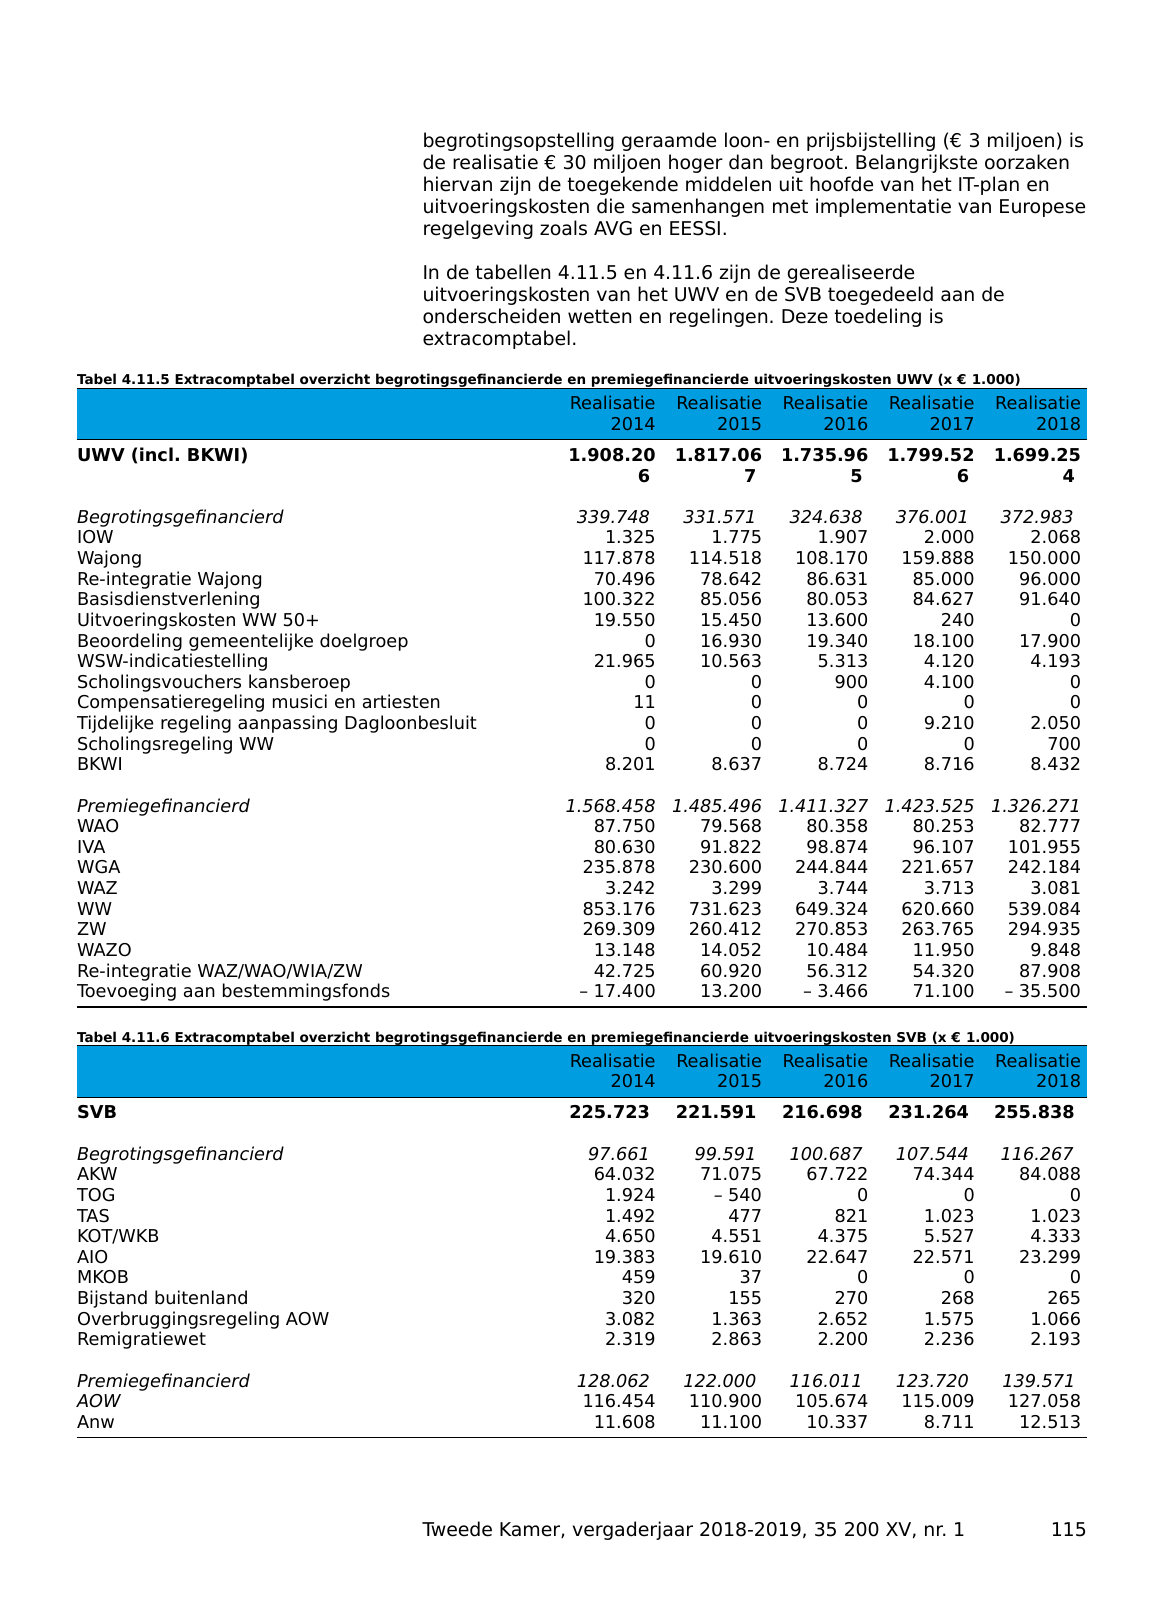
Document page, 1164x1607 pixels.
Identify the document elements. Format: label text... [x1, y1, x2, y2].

table_cell 100.322 [555, 589, 661, 610]
table_cell 80.053 [768, 589, 874, 610]
table_cell 1.575 [874, 1309, 980, 1329]
table_cell 8.432 [980, 754, 1087, 775]
table_cell 2.236 [874, 1329, 980, 1350]
table_cell 1.066 [980, 1309, 1087, 1329]
table_cell 263.765 [874, 919, 980, 940]
table_cell Re-integratie Wajong [77, 569, 555, 589]
table_cell [874, 486, 980, 507]
text In de tabellen 4.11.5 en 4.11.6 zijn de gerealiseerde uitvoeringskosten van het UWV en de SVB toegedeeld aan de onderscheiden wetten en regelingen. Deze toedeling is extracomptabel. [422, 262, 1087, 350]
table_cell [555, 486, 661, 507]
table_cell 107.544 [874, 1144, 980, 1164]
table_cell 2.652 [768, 1309, 874, 1329]
table_cell Realisatie 2017 [874, 389, 980, 439]
table_cell 60.920 [661, 961, 768, 981]
table_cell 244.844 [768, 858, 874, 878]
table_cell 15.450 [661, 610, 768, 631]
table_cell 216.698 [768, 1098, 874, 1123]
table_cell 96.000 [980, 569, 1087, 589]
table_cell 5.527 [874, 1226, 980, 1247]
table_cell ZW [77, 919, 555, 940]
table_cell 123.720 [874, 1371, 980, 1391]
table_cell 0 [768, 1268, 874, 1288]
table_cell 9.848 [980, 940, 1087, 961]
table_cell 459 [555, 1268, 661, 1288]
table_cell 91.822 [661, 837, 768, 857]
table_cell 84.088 [980, 1164, 1087, 1185]
table_cell WSW-indicatiestelling [77, 651, 555, 672]
table_cell 0 [874, 734, 980, 754]
table_cell 108.170 [768, 548, 874, 569]
table_cell 8.637 [661, 754, 768, 775]
table_cell 98.874 [768, 837, 874, 857]
table_cell 37 [661, 1268, 768, 1288]
table_cell [77, 1123, 555, 1144]
table_cell 2.000 [874, 528, 980, 548]
table_cell 84.627 [874, 589, 980, 610]
table_cell 10.484 [768, 940, 874, 961]
table_cell Begrotingsgefinancierd [77, 507, 555, 527]
table_cell 11.100 [661, 1412, 768, 1437]
table_cell 731.623 [661, 899, 768, 919]
table_cell 19.610 [661, 1247, 768, 1267]
table_cell 8.724 [768, 754, 874, 775]
table_cell 0 [555, 672, 661, 692]
table_cell [768, 1123, 874, 1144]
table_cell [555, 775, 661, 796]
table_cell [661, 775, 768, 796]
table_cell 80.253 [874, 816, 980, 837]
table_cell 1.023 [980, 1206, 1087, 1226]
table_cell 1.023 [874, 1206, 980, 1226]
table_cell AIO [77, 1247, 555, 1267]
table_cell 16.930 [661, 631, 768, 651]
table_cell 13.600 [768, 610, 874, 631]
table_cell 4.375 [768, 1226, 874, 1247]
table_header Tabel 4.11.6 Extracomptabel overzicht begrotingsgefinancierde en premiegefinancierde uitvoeringskosten SVB (x € 1.000) [77, 1029, 1087, 1045]
table_cell [768, 486, 874, 507]
table_cell TOG [77, 1185, 555, 1206]
table_cell 1.363 [661, 1309, 768, 1329]
table_cell 4.333 [980, 1226, 1087, 1247]
table_cell [980, 1123, 1087, 1144]
table_cell 1.325 [555, 528, 661, 548]
table_cell 22.647 [768, 1247, 874, 1267]
table_cell IOW [77, 528, 555, 548]
table_cell 11.608 [555, 1412, 661, 1437]
table_cell 0 [980, 693, 1087, 713]
table_cell 230.600 [661, 858, 768, 878]
table_cell [874, 775, 980, 796]
table_cell 56.312 [768, 961, 874, 981]
table_cell 117.878 [555, 548, 661, 569]
table_cell 4.100 [874, 672, 980, 692]
table_cell 0 [768, 713, 874, 734]
table_cell 1.485.496 [661, 796, 768, 816]
table_cell [77, 486, 555, 507]
table_cell 18.100 [874, 631, 980, 651]
table_cell 4.650 [555, 1226, 661, 1247]
table_cell 71.075 [661, 1164, 768, 1185]
table_cell 97.661 [555, 1144, 661, 1164]
table_cell 853.176 [555, 899, 661, 919]
table_cell [980, 775, 1087, 796]
table_cell 821 [768, 1206, 874, 1226]
table_cell 3.744 [768, 878, 874, 899]
table_cell 85.056 [661, 589, 768, 610]
table_cell 477 [661, 1206, 768, 1226]
table_cell 2.863 [661, 1329, 768, 1350]
table_cell UWV (incl. BKWI) [77, 440, 555, 486]
table_cell Uitvoeringskosten WW 50+ [77, 610, 555, 631]
table_cell 268 [874, 1288, 980, 1309]
table_cell Basisdienstverlening [77, 589, 555, 610]
table_cell 3.082 [555, 1309, 661, 1329]
table_cell 91.640 [980, 589, 1087, 610]
table_cell 14.052 [661, 940, 768, 961]
table_cell Realisatie 2017 [874, 1046, 980, 1097]
table_cell 240 [874, 610, 980, 631]
table_cell [555, 1123, 661, 1144]
table_cell IVA [77, 837, 555, 857]
table_cell Begrotingsgefinancierd [77, 1144, 555, 1164]
table_cell SVB [77, 1098, 555, 1123]
table_cell Anw [77, 1412, 555, 1437]
table_cell 221.657 [874, 858, 980, 878]
table_cell 2.050 [980, 713, 1087, 734]
table_cell 17.900 [980, 631, 1087, 651]
table_cell 4.551 [661, 1226, 768, 1247]
table_header Tabel 4.11.5 Extracomptabel overzicht begrotingsgefinancierde en premiegefinancierde uitvoeringskosten UWV (x € 1.000) [77, 372, 1087, 387]
table_cell AKW [77, 1164, 555, 1185]
table_cell 74.344 [874, 1164, 980, 1185]
table_cell 1.908.206 [555, 440, 661, 486]
table_cell Realisatie 2016 [768, 1046, 874, 1097]
table_cell 1.492 [555, 1206, 661, 1226]
table_cell 265 [980, 1288, 1087, 1309]
table_cell 1.699.254 [980, 440, 1087, 486]
table_cell 649.324 [768, 899, 874, 919]
table_cell 8.716 [874, 754, 980, 775]
table_cell 159.888 [874, 548, 980, 569]
table_cell 270.853 [768, 919, 874, 940]
table_cell 8.201 [555, 754, 661, 775]
table_cell 116.454 [555, 1391, 661, 1412]
table_cell Realisatie 2018 [980, 1046, 1087, 1097]
table_cell 71.100 [874, 981, 980, 1006]
table_cell 12.513 [980, 1412, 1087, 1437]
table_cell [77, 1350, 555, 1371]
table_cell 122.000 [661, 1371, 768, 1391]
table_cell 99.591 [661, 1144, 768, 1164]
table_cell WGA [77, 858, 555, 878]
table_cell 114.518 [661, 548, 768, 569]
table_cell 0 [768, 734, 874, 754]
table_cell 4.120 [874, 651, 980, 672]
table_cell 3.713 [874, 878, 980, 899]
table_cell 1.423.525 [874, 796, 980, 816]
table_cell 0 [768, 1185, 874, 1206]
table_cell – 540 [661, 1185, 768, 1206]
table_cell [555, 1350, 661, 1371]
table_cell 0 [874, 1185, 980, 1206]
table_cell 3.299 [661, 878, 768, 899]
table_cell 2.193 [980, 1329, 1087, 1350]
table_cell 0 [768, 693, 874, 713]
table_cell 320 [555, 1288, 661, 1309]
table_cell Toevoeging aan bestemmingsfonds [77, 981, 555, 1006]
table_cell 1.326.271 [980, 796, 1087, 816]
table_cell 620.660 [874, 899, 980, 919]
table_cell Realisatie 2016 [768, 389, 874, 439]
table_cell Remigratiewet [77, 1329, 555, 1350]
table_cell 231.264 [874, 1098, 980, 1123]
table_cell 11.950 [874, 940, 980, 961]
table_cell 85.000 [874, 569, 980, 589]
table_cell 324.638 [768, 507, 874, 527]
table_cell Beoordeling gemeentelijke doelgroep [77, 631, 555, 651]
table_cell 221.591 [661, 1098, 768, 1123]
table_cell 101.955 [980, 837, 1087, 857]
table_cell 1.735.965 [768, 440, 874, 486]
table_cell 13.200 [661, 981, 768, 1006]
table_cell 0 [555, 713, 661, 734]
table_cell Overbruggingsregeling AOW [77, 1309, 555, 1329]
table_cell [661, 486, 768, 507]
table_cell 331.571 [661, 507, 768, 527]
table_cell 339.748 [555, 507, 661, 527]
table_cell 10.563 [661, 651, 768, 672]
table_cell 900 [768, 672, 874, 692]
table_cell 82.777 [980, 816, 1087, 837]
table_cell 0 [980, 1268, 1087, 1288]
table_cell MKOB [77, 1268, 555, 1288]
table_cell Premiegefinancierd [77, 796, 555, 816]
table_cell 128.062 [555, 1371, 661, 1391]
table_cell 0 [874, 693, 980, 713]
table_cell 22.571 [874, 1247, 980, 1267]
table_cell Tijdelijke regeling aanpassing Dagloonbesluit [77, 713, 555, 734]
table_cell – 17.400 [555, 981, 661, 1006]
table_cell Realisatie 2015 [661, 389, 768, 439]
table_cell 13.148 [555, 940, 661, 961]
table_cell 1.817.067 [661, 440, 768, 486]
table_cell – 35.500 [980, 981, 1087, 1006]
table_cell 8.711 [874, 1412, 980, 1437]
table_cell WW [77, 899, 555, 919]
table_cell 42.725 [555, 961, 661, 981]
table_cell 0 [980, 1185, 1087, 1206]
table_cell 225.723 [555, 1098, 661, 1123]
table_cell 0 [661, 672, 768, 692]
table_cell 23.299 [980, 1247, 1087, 1267]
table_cell Realisatie 2015 [661, 1046, 768, 1097]
table_cell 19.550 [555, 610, 661, 631]
text begrotingsopstelling geraamde loon- en prijsbijstelling (€ 3 miljoen) is de realisatie € 30 miljoen hoger dan begroot. Belangrijkste oorzaken hiervan zijn de toegekende middelen uit hoofde van het IT-plan en uitvoeringskosten die samenhangen met implementatie van Europese regelgeving zoals AVG en EESSI. [422, 130, 1087, 240]
table_cell 242.184 [980, 858, 1087, 878]
table_cell Compensatieregeling musici en artiesten [77, 693, 555, 713]
table_cell [980, 1350, 1087, 1371]
table_cell 127.058 [980, 1391, 1087, 1412]
table_cell Realisatie 2018 [980, 389, 1087, 439]
table_cell 11 [555, 693, 661, 713]
table_cell 5.313 [768, 651, 874, 672]
table_cell [874, 1350, 980, 1371]
table_cell 78.642 [661, 569, 768, 589]
table_cell 1.907 [768, 528, 874, 548]
table_cell 1.568.458 [555, 796, 661, 816]
table_cell Scholingsvouchers kansberoep [77, 672, 555, 692]
table_cell TAS [77, 1206, 555, 1226]
table_cell 0 [661, 713, 768, 734]
table_cell [768, 1350, 874, 1371]
table_cell 100.687 [768, 1144, 874, 1164]
table_cell KOT/WKB [77, 1226, 555, 1247]
table_cell 87.908 [980, 961, 1087, 981]
table_cell – 3.466 [768, 981, 874, 1006]
table_cell 0 [661, 734, 768, 754]
table_cell 116.011 [768, 1371, 874, 1391]
table_cell 105.674 [768, 1391, 874, 1412]
table_cell 372.983 [980, 507, 1087, 527]
table_cell 0 [555, 631, 661, 651]
table_cell 64.032 [555, 1164, 661, 1185]
table_cell 235.878 [555, 858, 661, 878]
table_cell 3.081 [980, 878, 1087, 899]
table_cell 2.200 [768, 1329, 874, 1350]
table_cell AOW [77, 1391, 555, 1412]
table_cell 700 [980, 734, 1087, 754]
table_cell [980, 486, 1087, 507]
table_cell 150.000 [980, 548, 1087, 569]
table_cell 376.001 [874, 507, 980, 527]
table_cell 80.630 [555, 837, 661, 857]
table_cell 4.193 [980, 651, 1087, 672]
table_cell 539.084 [980, 899, 1087, 919]
table_cell 116.267 [980, 1144, 1087, 1164]
table_cell [661, 1350, 768, 1371]
table_cell 87.750 [555, 816, 661, 837]
table_cell 19.340 [768, 631, 874, 651]
table_cell Wajong [77, 548, 555, 569]
table_cell 139.571 [980, 1371, 1087, 1391]
table_cell 96.107 [874, 837, 980, 857]
table_cell [768, 775, 874, 796]
table_cell 115.009 [874, 1391, 980, 1412]
table_cell 0 [874, 1268, 980, 1288]
table_cell [661, 1123, 768, 1144]
table_cell 260.412 [661, 919, 768, 940]
table_cell 10.337 [768, 1412, 874, 1437]
table_cell 0 [555, 734, 661, 754]
table_cell WAZO [77, 940, 555, 961]
table_cell 1.924 [555, 1185, 661, 1206]
table_cell 1.411.327 [768, 796, 874, 816]
table_cell 255.838 [980, 1098, 1087, 1123]
table_cell 70.496 [555, 569, 661, 589]
table_cell 0 [661, 693, 768, 713]
table_cell 19.383 [555, 1247, 661, 1267]
table_cell 270 [768, 1288, 874, 1309]
table_cell [874, 1123, 980, 1144]
table_cell 0 [980, 610, 1087, 631]
table_cell 2.319 [555, 1329, 661, 1350]
table_cell Scholingsregeling WW [77, 734, 555, 754]
table_cell 3.242 [555, 878, 661, 899]
table_cell [77, 775, 555, 796]
table_cell [77, 1046, 555, 1097]
table_cell Re-integratie WAZ/WAO/WIA/ZW [77, 961, 555, 981]
table_cell 110.900 [661, 1391, 768, 1412]
table_cell Realisatie 2014 [555, 389, 661, 439]
table_cell Bijstand buitenland [77, 1288, 555, 1309]
table_cell Premiegefinancierd [77, 1371, 555, 1391]
table_cell 67.722 [768, 1164, 874, 1185]
table_cell Realisatie 2014 [555, 1046, 661, 1097]
table_cell 79.568 [661, 816, 768, 837]
table_cell 0 [980, 672, 1087, 692]
table_cell 2.068 [980, 528, 1087, 548]
table_cell BKWI [77, 754, 555, 775]
table_cell 1.799.526 [874, 440, 980, 486]
table_cell 9.210 [874, 713, 980, 734]
table_cell 269.309 [555, 919, 661, 940]
table_cell 1.775 [661, 528, 768, 548]
table_cell 155 [661, 1288, 768, 1309]
table_cell WAZ [77, 878, 555, 899]
table_cell [77, 389, 555, 439]
table_cell WAO [77, 816, 555, 837]
table_cell 294.935 [980, 919, 1087, 940]
table_cell 54.320 [874, 961, 980, 981]
table_cell 21.965 [555, 651, 661, 672]
table_cell 86.631 [768, 569, 874, 589]
table_cell 80.358 [768, 816, 874, 837]
